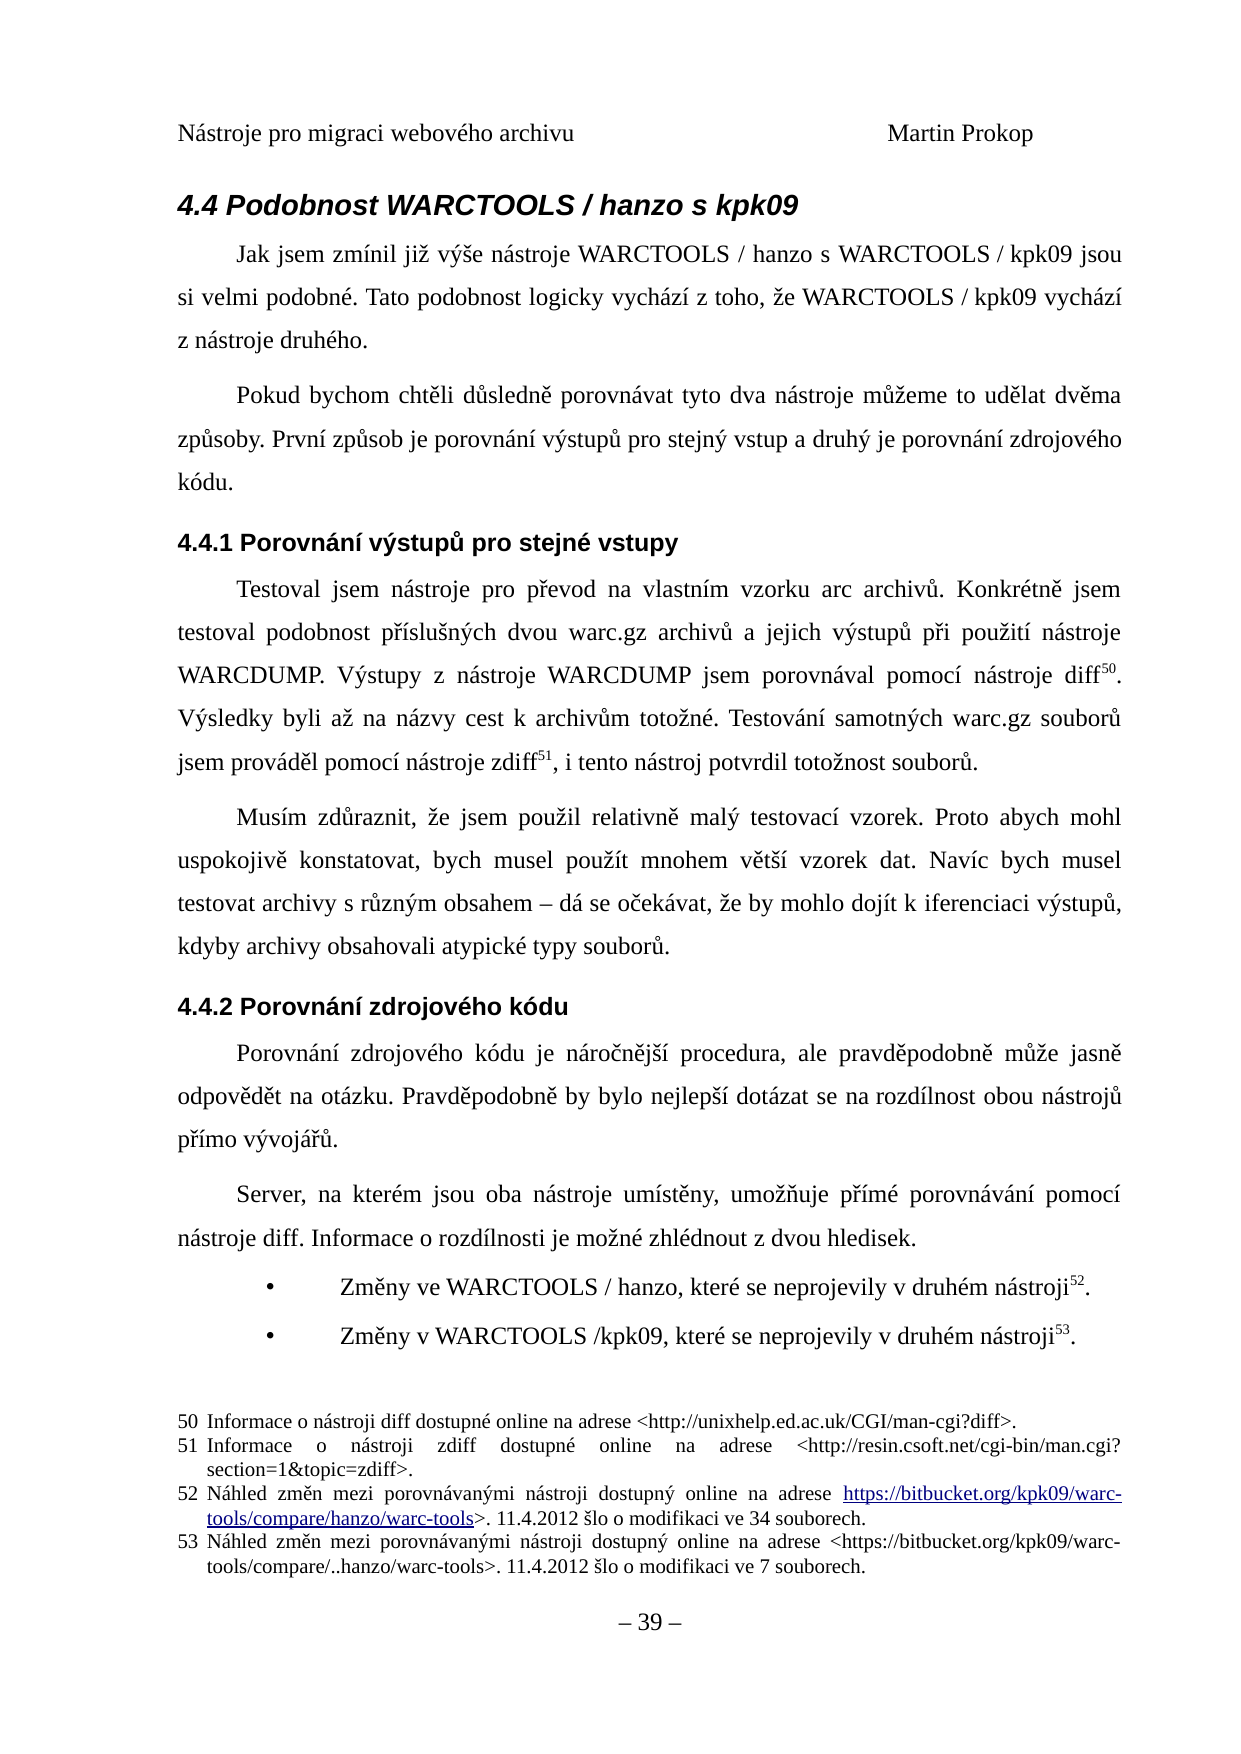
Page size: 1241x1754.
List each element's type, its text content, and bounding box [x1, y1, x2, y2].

text Pokud bychom chtěli důsledně porovnávat tyto dva nástroje můžeme to udělat dvěma způsoby. První způsob je porovnání výstupů pro stejný vstup a druhý je porovnání zdrojového kódu. [177, 381, 1122, 496]
text Server, na kterém jsou oba nástroje umístěny, umožňuje přímé porovnávání pomocí nástroje diff. Informace o rozdílnosti je možné zhlédnout z dvou hledisek. [177, 1179, 1122, 1251]
subtitle 4.4 Podobnost WARCTOOLS / hanzo s kpk09 [177, 188, 1122, 222]
text Musím zdůraznit, že jsem použil relativně malý testovací vzorek. Proto abych mohl uspokojivě konstatovat, bych musel použít mnohem větší vzorek dat. Navíc bych musel testovat archivy s různým obsahem – dá se očekávat, že by mohlo dojít k iferenciaci výstupů, kdyby archivy obsahovali atypické typy souborů. [177, 802, 1122, 960]
text Informace o nástroji zdiff dostupné online na adrese <http://resin.csoft.net/cgi-bin/man.cgi?section=1&topic=zdiff>. [177, 1433, 1122, 1481]
list Náhled změn mezi porovnávanými nástroji dostupný online na adrese https://bitbucket.org/kpk09/warc-tools/compare/hanzo/warc-tools>. 11.4.2012 šlo o modifikaci ve 34 souborech. [177, 1481, 1122, 1529]
text Testoval jsem nástroje pro převod na vlastním vzorku arc archivů. Konkrétně jsem testoval podobnost příslušných dvou warc.gz archivů a jejich výstupů při použití nástroje WARCDUMP. Výstupy z nástroje WARCDUMP jsem porovnával pomocí nástroje diff. Výsledky byli až na názvy cest k archivům totožné. Testování samotných warc.gz souborů jsem prováděl pomocí nástroje zdiff, i tento nástroj potvrdil totožnost souborů. [177, 574, 1122, 775]
subtitle 4.4.2 Porovnání zdrojového kódu [177, 992, 1122, 1021]
subtitle 4.4.1 Porovnání výstupů pro stejné vstupy [177, 528, 1122, 556]
list Náhled změn mezi porovnávanými nástroji dostupný online na adrese <https://bitbucket.org/kpk09/warc-tools/compare/..hanzo/warc-tools>. 11.4.2012 šlo o modifikaci ve 7 souborech. [177, 1529, 1122, 1578]
list Změny v WARCTOOLS /kpk09, které se neprojevily v druhém nástroji. [266, 1321, 1122, 1349]
text Informace o nástroji diff dostupné online na adrese <http://unixhelp.ed.ac.uk/CGI/man-cgi?diff>. [177, 1409, 1122, 1433]
text Porovnání zdrojového kódu je náročnější procedura, ale pravděpodobně může jasně odpovědět na otázku. Pravděpodobně by bylo nejlepší dotázat se na rozdílnost obou nástrojů přímo vývojářů. [177, 1038, 1122, 1153]
list Změny ve WARCTOOLS / hanzo, které se neprojevily v druhém nástroji. [266, 1272, 1122, 1301]
text Jak jsem zmínil již výše nástroje WARCTOOLS / hanzo s WARCTOOLS / kpk09 jsou si velmi podobné. Tato podobnost logicky vychází z toho, že WARCTOOLS / kpk09 vychází z nástroje druhého. [177, 239, 1122, 354]
